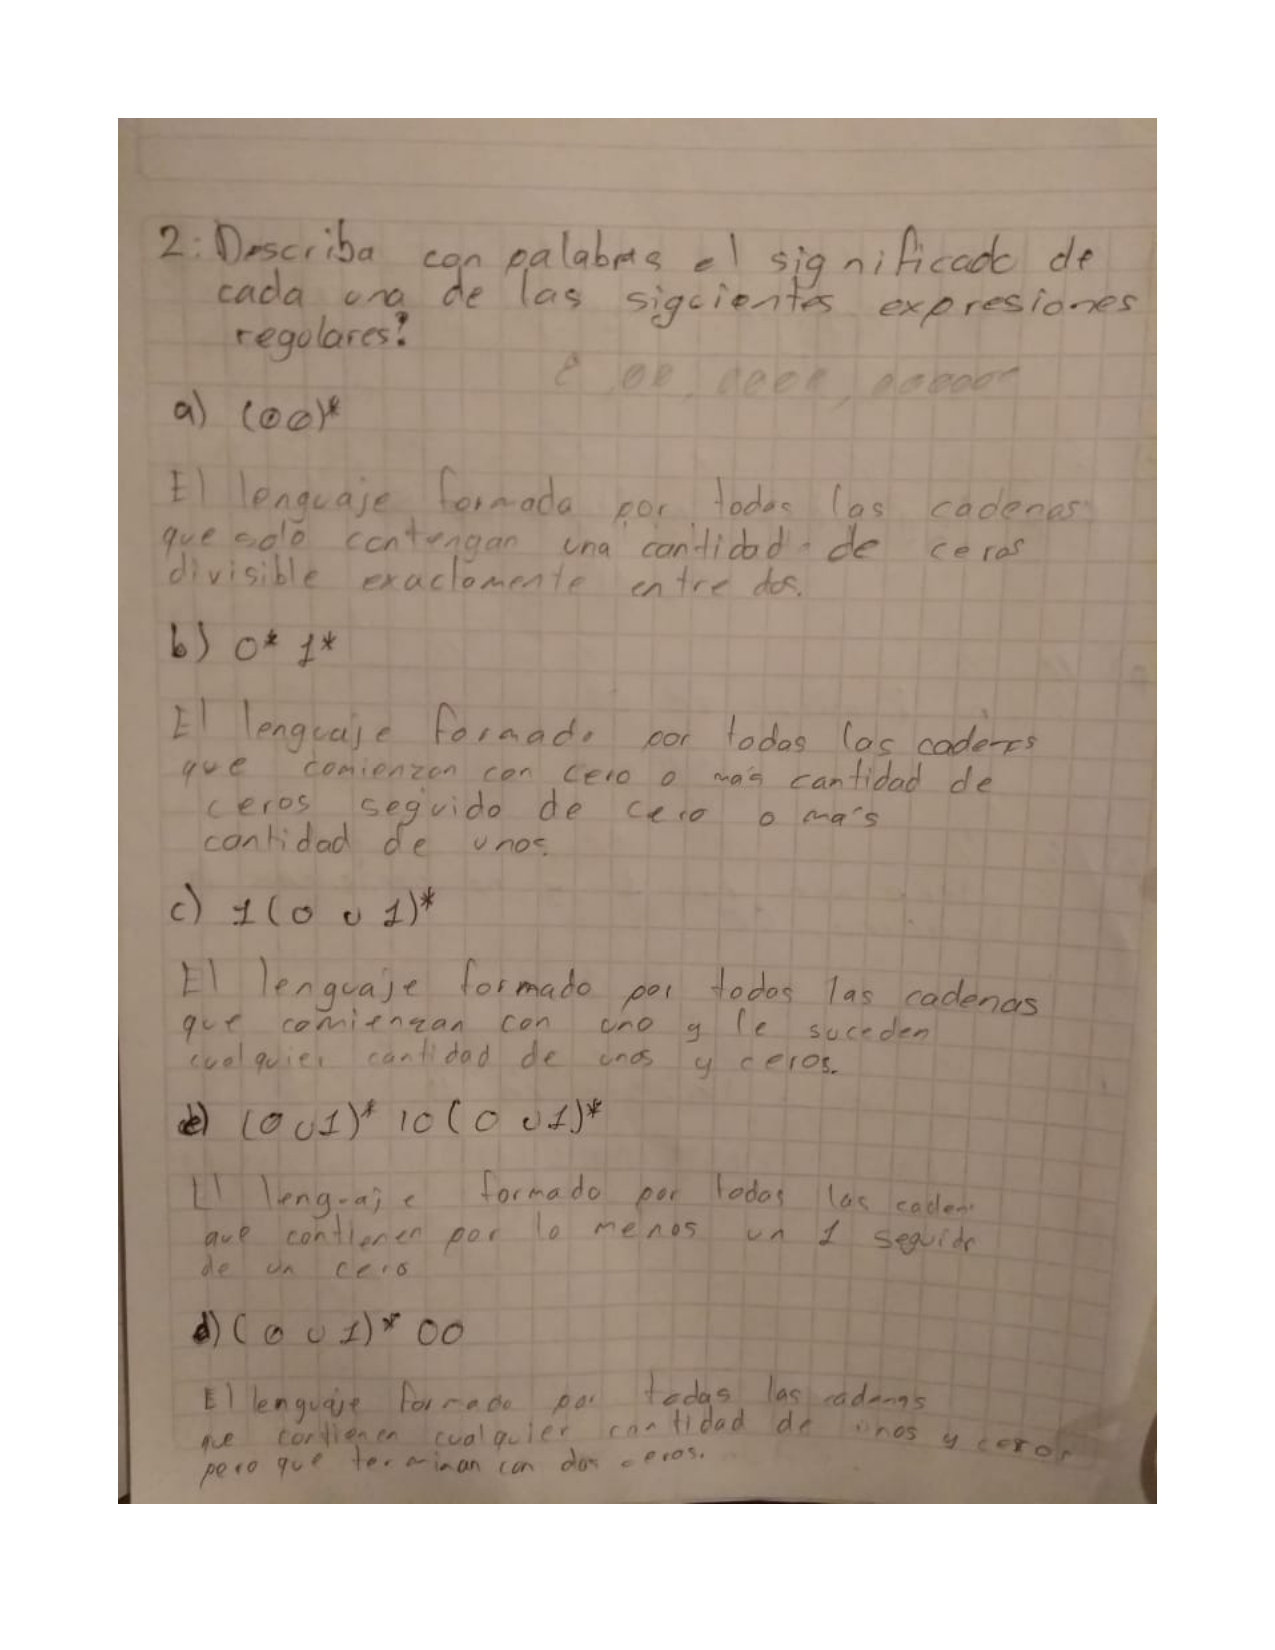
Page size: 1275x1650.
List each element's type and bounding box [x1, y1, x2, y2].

picture [118, 118, 1157, 1504]
